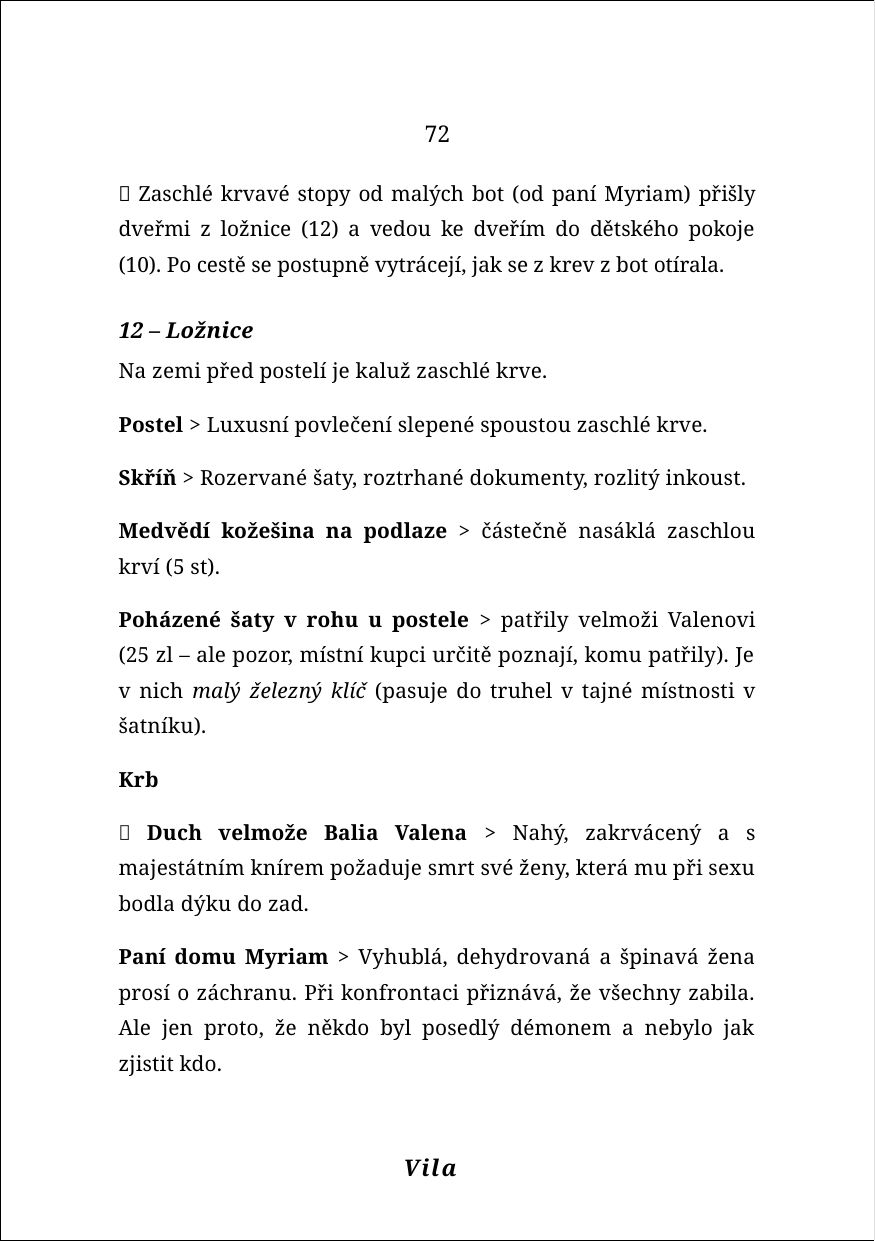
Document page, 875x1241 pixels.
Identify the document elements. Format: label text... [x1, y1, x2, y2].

text 👣 Zaschlé krvavé stopy od malých bot (od paní Myriam) přišly dveřmi z ložnice (12) a vedou ke dveřím do dětského pokoje (10). Po cestě se postupně vytrácejí, jak se z krev z bot otírala. [118, 179, 756, 278]
text Krb [118, 765, 756, 793]
text Paní domu Myriam > Vyhublá, dehydrovaná a špinavá žena prosí o záchranu. Při konfrontaci přiznává, že všechny zabila. Ale jen proto, že někdo byl posedlý démonem a nebylo jak zjistit kdo. [118, 942, 756, 1077]
subtitle 12 – Ložnice [118, 315, 756, 345]
text Poházené šaty v rohu u postele > patřily velmoži Valenovi (25 zl – ale pozor, místní kupci určitě poznají, komu patřily). Je v nich malý železný klíč (pasuje do truhel v tajné místnosti v šatníku). [118, 605, 756, 740]
text Medvědí kožešina na podlaze > částečně nasáklá zaschlou krví (5 st). [118, 516, 756, 580]
text Skříň > Rozervané šaty, roztrhané dokumenty, rozlitý inkoust. [118, 463, 756, 491]
text Na zemi před postelí je kaluž zaschlé krve. [118, 357, 756, 385]
text 👤 Duch velmože Balia Valena > Nahý, zakrvácený a s majestátním knírem požaduje smrt své ženy, která mu při sexu bodla dýku do zad. [118, 818, 756, 917]
text Postel > Luxusní povlečení slepené spoustou zaschlé krve. [118, 410, 756, 438]
